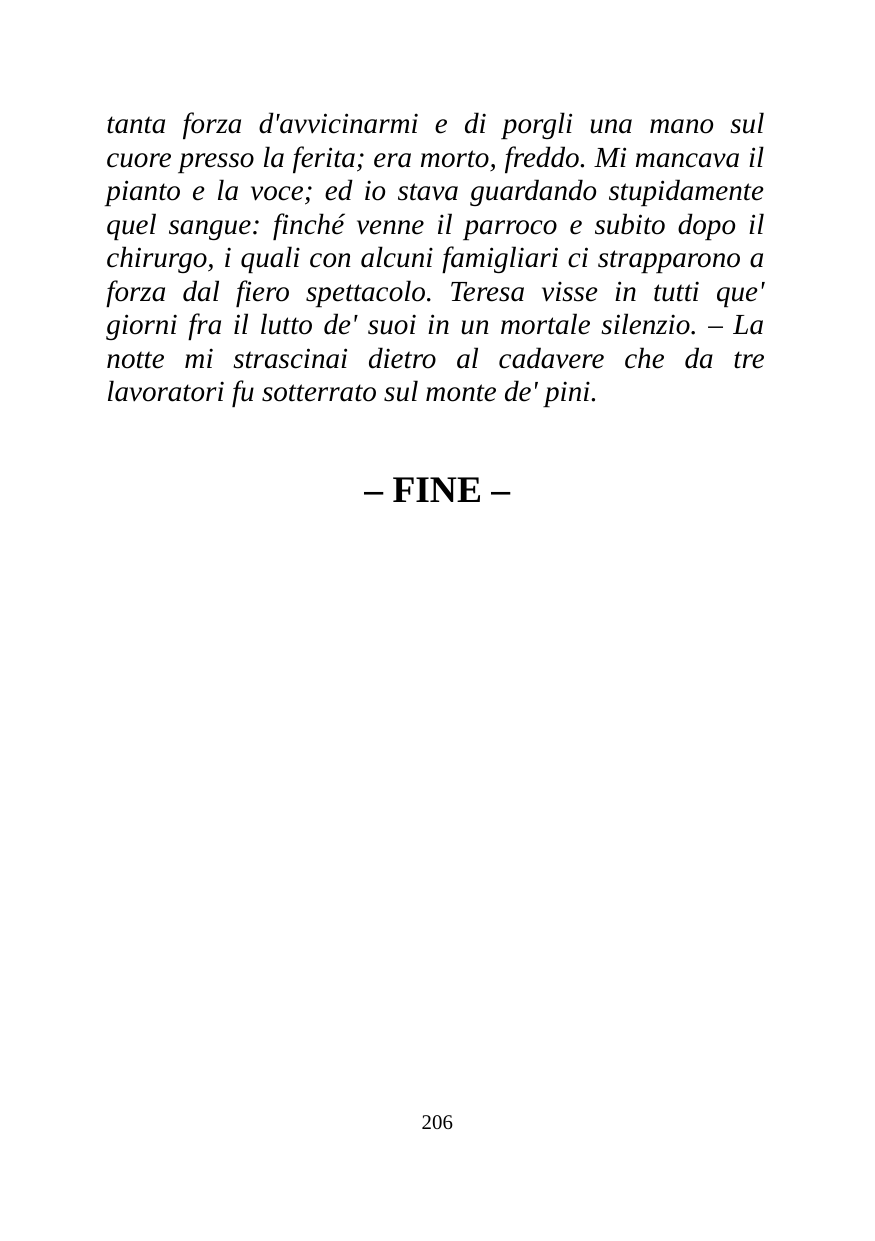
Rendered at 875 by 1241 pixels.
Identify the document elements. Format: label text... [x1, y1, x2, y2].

text – FINE – [106, 467, 768, 510]
text tanta forza d'avvicinarmi e di porgli una mano sul cuore presso la ferita; era morto, freddo. Mi mancava il pianto e la voce; ed io stava guardando stupidamente quel sangue: finché venne il parroco e subito dopo il chirurgo, i quali con alcuni famigliari ci strapparono a forza dal fiero spettacolo. Teresa visse in tutti que' giorni fra il lutto de' suoi in un mortale silenzio. – La notte mi strascinai dietro al cadavere che da tre lavoratori fu sotterrato sul monte de' pini. [106, 106, 768, 408]
